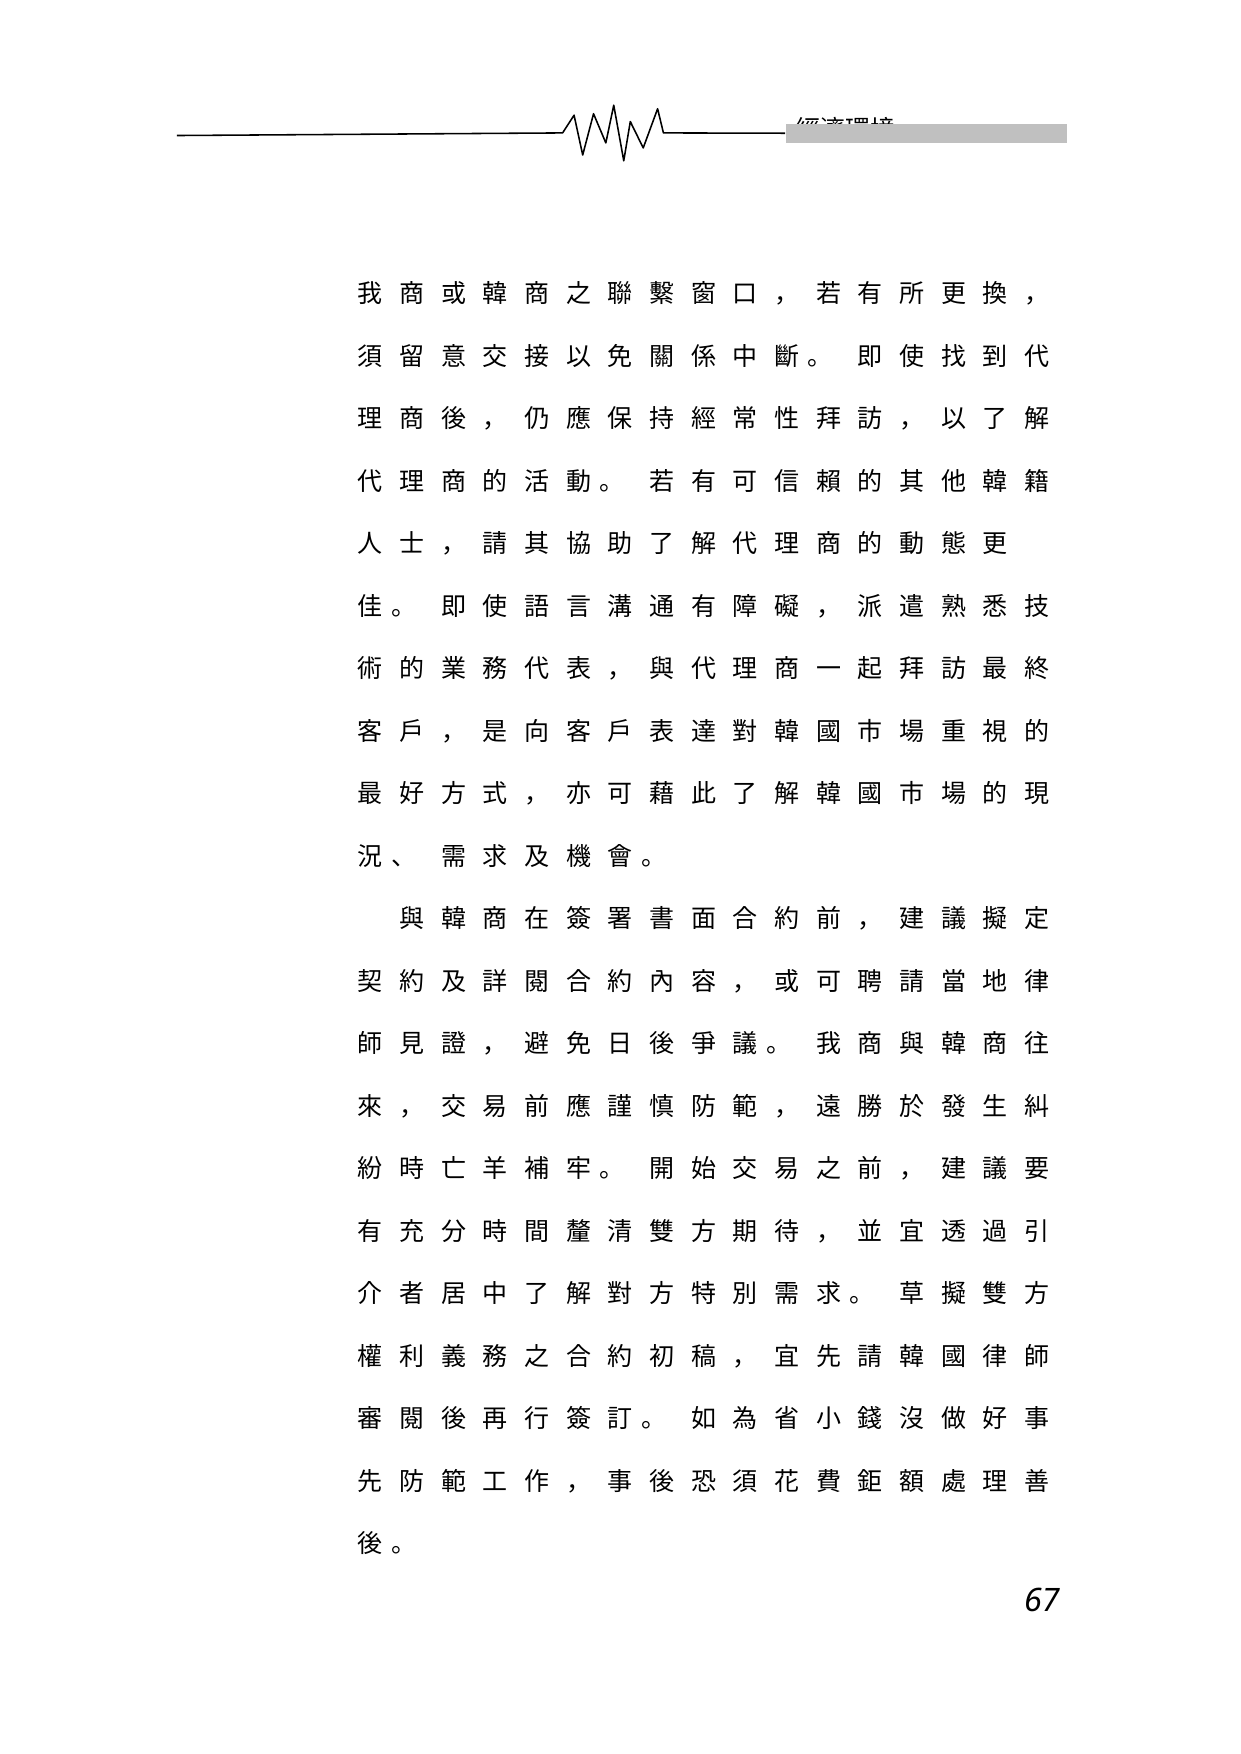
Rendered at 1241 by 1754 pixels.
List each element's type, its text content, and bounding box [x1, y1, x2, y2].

text 我商或韓商之聯繫窗口，若有所更換，須留意交接以免關係中斷。即使找到代理商後，仍應保持經常性拜訪，以了解代理商的活動。若有可信賴的其他韓籍人士，請其協助了解代理商的動態更佳。即使語言溝通有障礙，派遣熟悉技術的業務代表，與代理商一起拜訪最終客戶，是向客戶表達對韓國市場重視的最好方式，亦可藉此了解韓國市場的現況、需求及機會。 [330, 250, 1058, 875]
text 與韓商在簽署書面合約前，建議擬定契約及詳閱合約內容，或可聘請當地律師見證，避免日後爭議。我商與韓商往來，交易前應謹慎防範，遠勝於發生糾紛時亡羊補牢。開始交易之前，建議要有充分時間釐清雙方期待，並宜透過引介者居中了解對方特別需求。草擬雙方權利義務之合約初稿，宜先請韓國律師審閱後再行簽訂。如為省小錢沒做好事先防範工作，事後恐須花費鉅額處理善後。 [330, 875, 1058, 1563]
